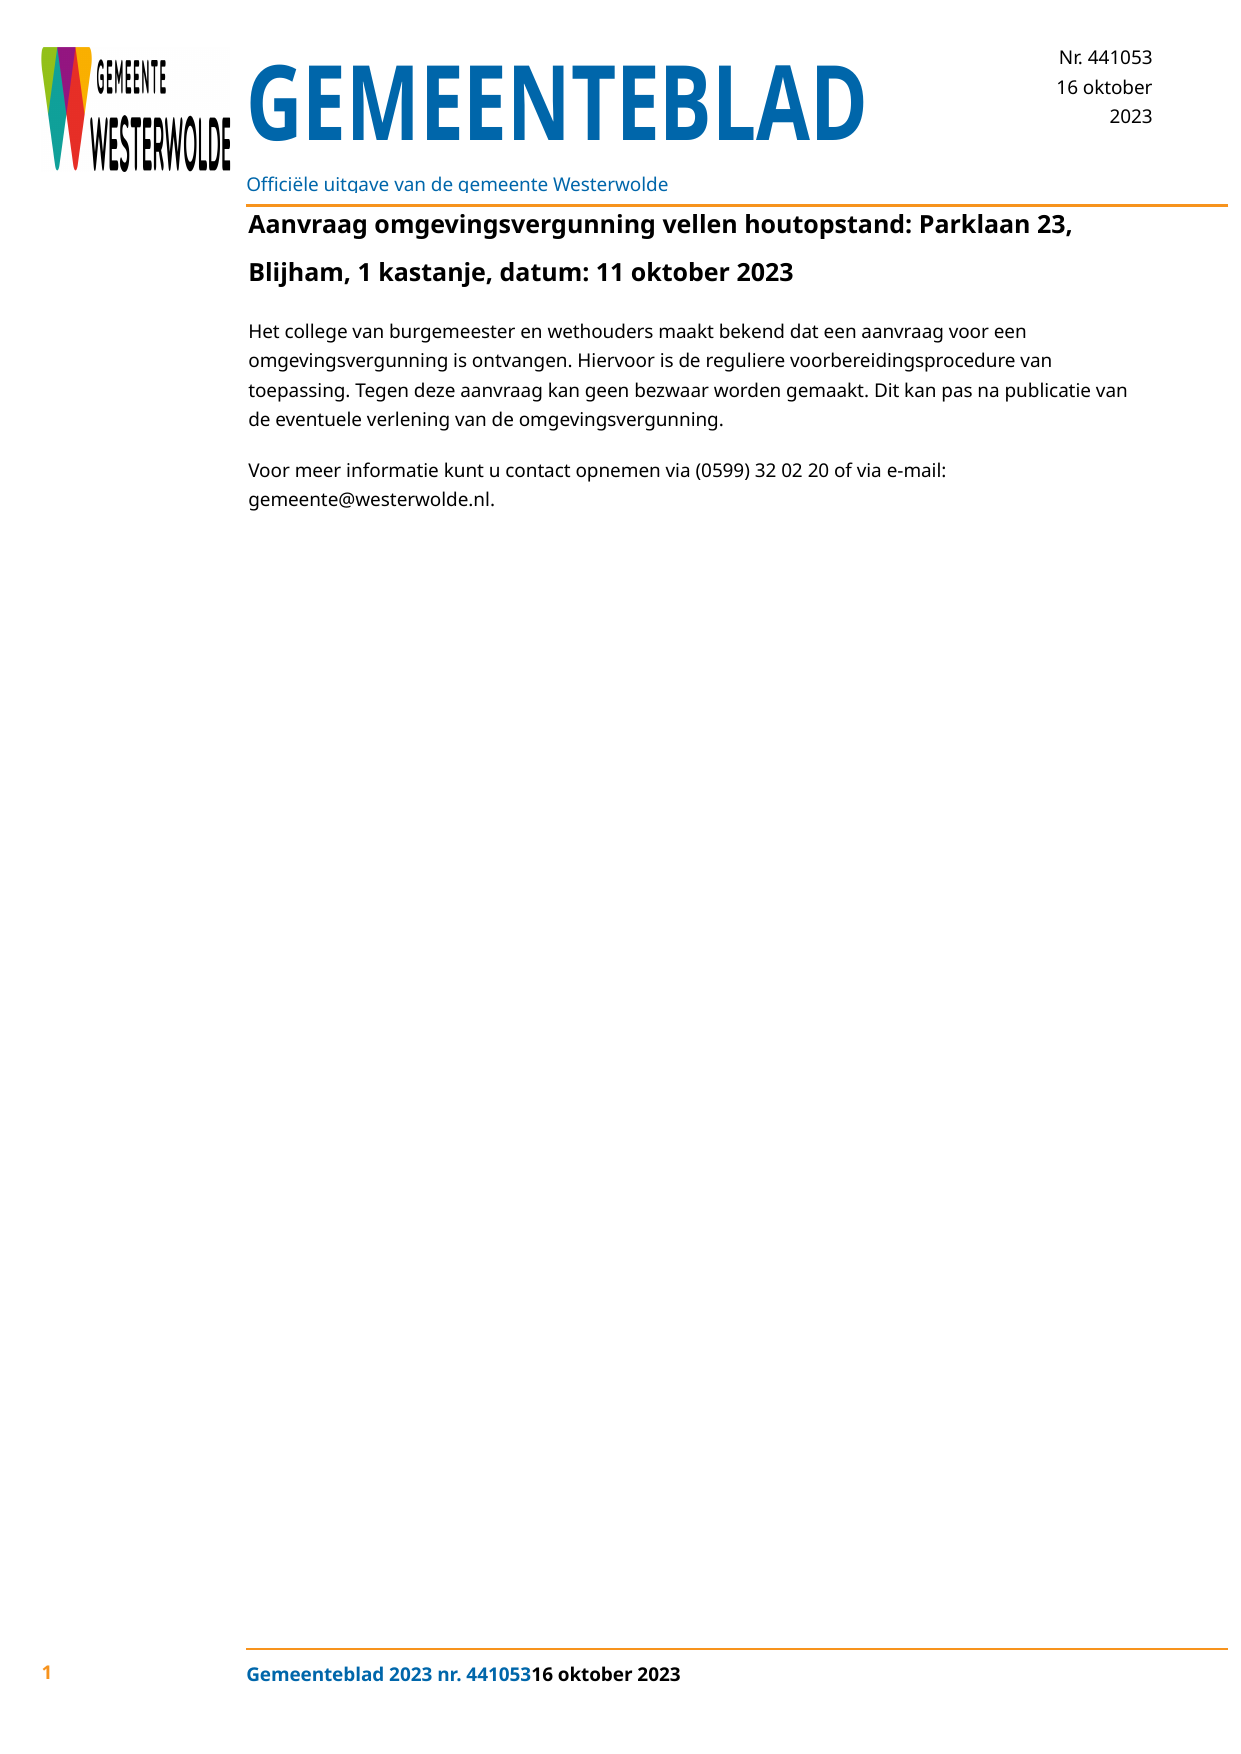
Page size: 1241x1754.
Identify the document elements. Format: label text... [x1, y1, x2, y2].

picture [41, 47, 231, 172]
text Aanvraag omgevingsvergunning vellen houtopstand: Parklaan 23, Blijham, 1 kastanje, datum: 11 oktober 2023 [248, 207, 1152, 288]
text Het college van burgemeester en wethouders maakt bekend dat een aanvraag voor een omgevingsvergunning is ontvangen. Hiervoor is de reguliere voorbereidingsprocedure van toepassing. Tegen deze aanvraag kan geen bezwaar worden gemaakt. Dit kan pas na publicatie van de eventuele verlening van de omgevingsvergunning. [248, 318, 1152, 432]
text Voor meer informatie kunt u contact opnemen via (0599) 32 02 20 of via e-mail: gemeente@westerwolde.nl. [248, 457, 1152, 512]
